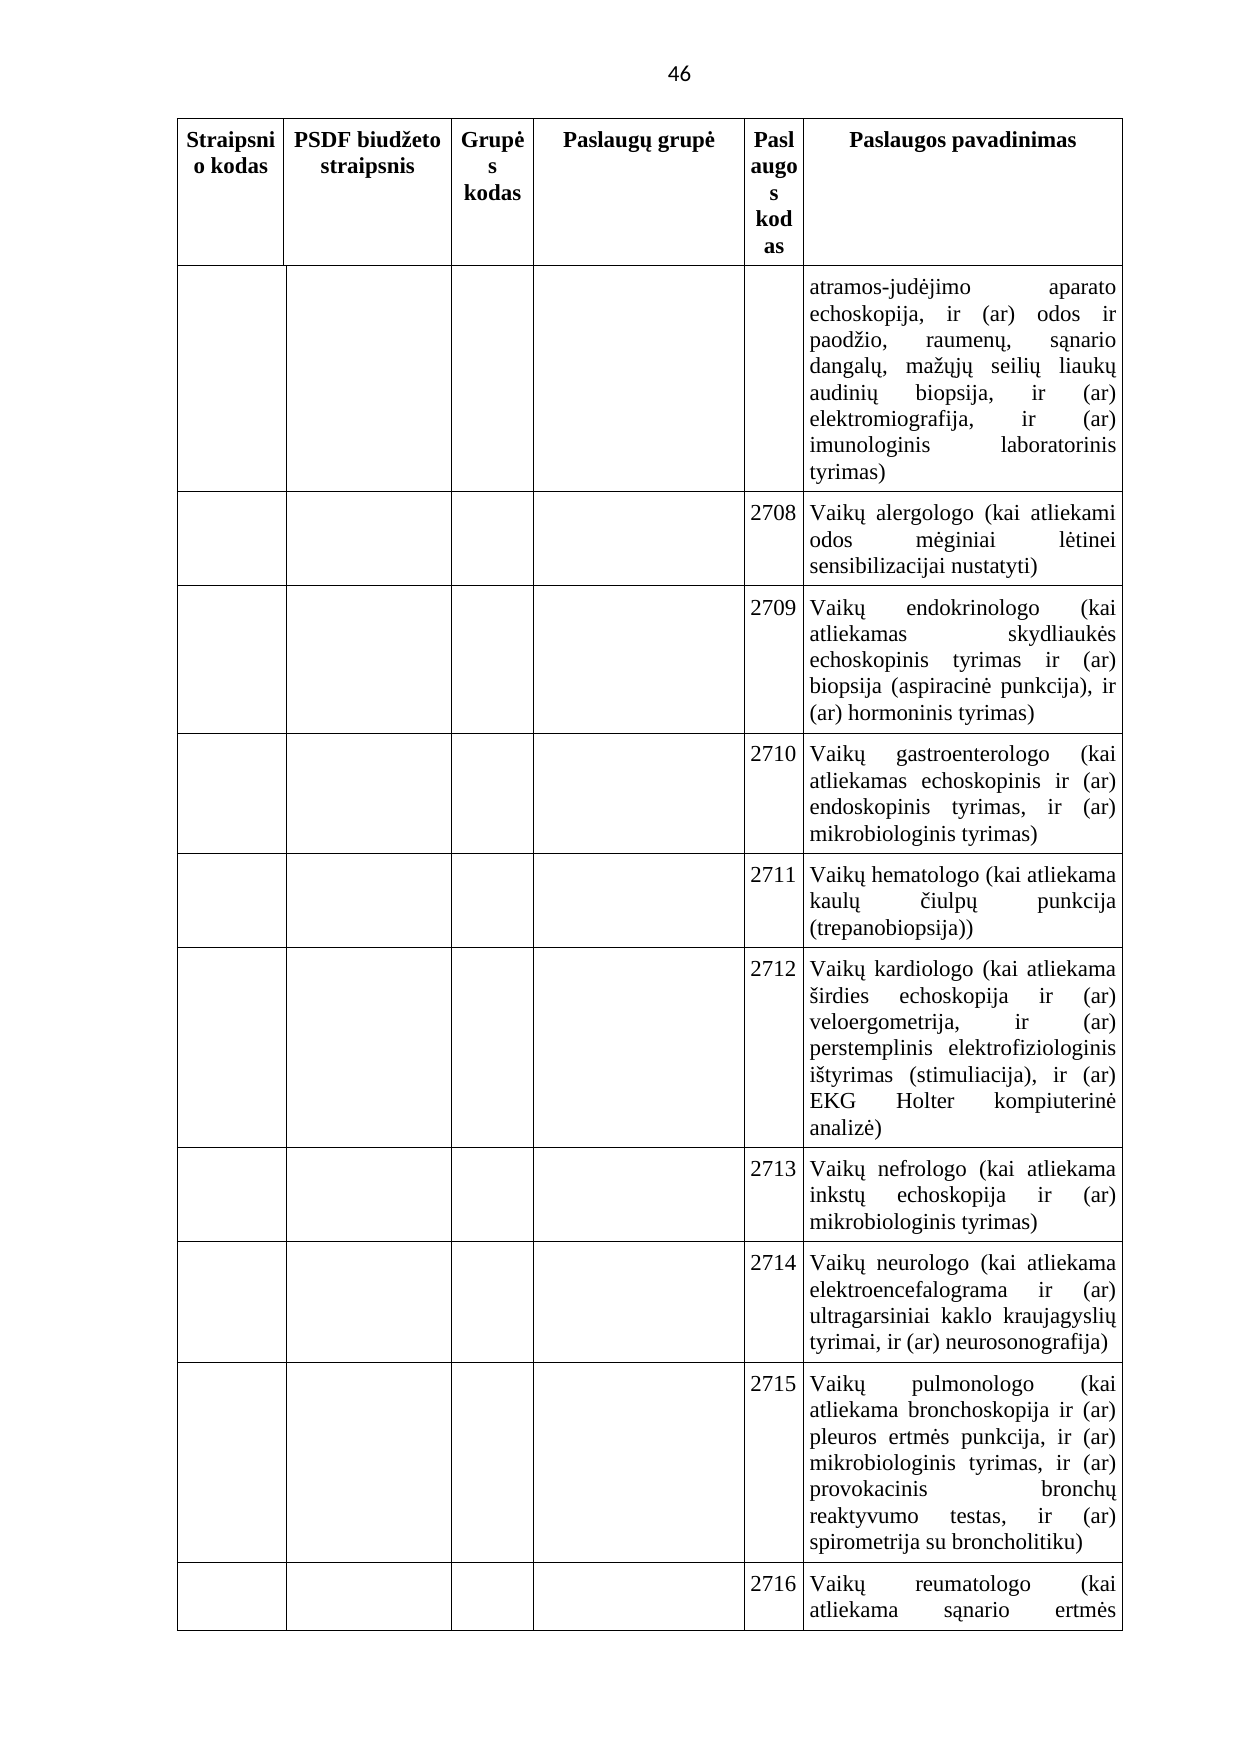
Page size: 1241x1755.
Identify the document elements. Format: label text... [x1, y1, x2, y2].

table_cell [287, 1242, 451, 1362]
table_cell [287, 586, 451, 732]
table_cell [534, 586, 744, 732]
table_cell Vaikų hematologo (kai atliekama kaulų čiulpų punkcija (trepanobiopsija)) [804, 854, 1122, 947]
table_cell 2715 [745, 1363, 803, 1562]
table_cell 2708 [745, 492, 803, 585]
table_cell Vaikų reumatologo (kai atliekama sąnario ertmės [804, 1563, 1122, 1629]
table_cell [287, 1363, 451, 1562]
table_cell [452, 266, 533, 491]
table_cell [534, 266, 744, 491]
table_cell [178, 1563, 286, 1629]
table_cell [178, 1148, 286, 1241]
table_cell 2710 [745, 734, 803, 853]
table_cell [287, 734, 451, 853]
table_cell [534, 948, 744, 1147]
table_header Paslaugos kodas [745, 119, 803, 265]
table_cell 2712 [745, 948, 803, 1147]
table_cell [178, 266, 286, 491]
table_cell [178, 854, 286, 947]
table_cell 2713 [745, 1148, 803, 1241]
table_cell [452, 948, 533, 1147]
table_cell [534, 1363, 744, 1562]
table_cell [745, 266, 803, 491]
table_cell [452, 1363, 533, 1562]
table_cell 2714 [745, 1242, 803, 1362]
table_cell Vaikų neurologo (kai atliekama elektroencefalograma ir (ar) ultragarsiniai kaklo kraujagyslių tyrimai, ir (ar) neurosonografija) [804, 1242, 1122, 1362]
table_cell Vaikų nefrologo (kai atliekama inkstų echoskopija ir (ar) mikrobiologinis tyrimas) [804, 1148, 1122, 1241]
table_cell [178, 1242, 286, 1362]
table_cell [452, 1563, 533, 1629]
table_cell [287, 854, 451, 947]
table_cell [452, 734, 533, 853]
table_cell [178, 492, 286, 585]
table_cell [287, 1148, 451, 1241]
table_cell [287, 948, 451, 1147]
table_cell [178, 1363, 286, 1562]
table_cell [452, 1148, 533, 1241]
table_cell [178, 948, 286, 1147]
table_cell 2716 [745, 1563, 803, 1629]
table_cell [452, 492, 533, 585]
table_cell Vaikų gastroenterologo (kai atliekamas echoskopinis ir (ar) endoskopinis tyrimas, ir (ar) mikrobiologinis tyrimas) [804, 734, 1122, 853]
table_header PSDF biudžeto straipsnis [284, 119, 451, 265]
table_header Paslaugų grupė [534, 119, 744, 265]
table_cell [534, 1563, 744, 1629]
table_cell [287, 492, 451, 585]
table_header Paslaugos pavadinimas [804, 119, 1122, 265]
table_cell [452, 586, 533, 732]
table_cell [534, 854, 744, 947]
table_cell Vaikų pulmonologo (kai atliekama bronchoskopija ir (ar) pleuros ertmės punkcija, ir (ar) mikrobiologinis tyrimas, ir (ar) provokacinis bronchų reaktyvumo testas, ir (ar) spirometrija su broncholitiku) [804, 1363, 1122, 1562]
table_cell atramos-judėjimo aparato echoskopija, ir (ar) odos ir paodžio, raumenų, sąnario dangalų, mažųjų seilių liaukų audinių biopsija, ir (ar) elektromiografija, ir (ar) imunologinis laboratorinis tyrimas) [804, 266, 1122, 491]
table_header Grupės kodas [452, 119, 533, 265]
table_cell [287, 1563, 451, 1629]
table_cell [178, 734, 286, 853]
table_cell Vaikų endokrinologo (kai atliekamas skydliaukės echoskopinis tyrimas ir (ar) biopsija (aspiracinė punkcija), ir (ar) hormoninis tyrimas) [804, 586, 1122, 732]
table_cell [287, 266, 451, 491]
table_cell 2709 [745, 586, 803, 732]
table_header Straipsnio kodas [178, 119, 283, 265]
table_cell Vaikų kardiologo (kai atliekama širdies echoskopija ir (ar) veloergometrija, ir (ar) perstemplinis elektrofiziologinis ištyrimas (stimuliacija), ir (ar) EKG Holter kompiuterinė analizė) [804, 948, 1122, 1147]
table_cell [452, 1242, 533, 1362]
table_cell [452, 854, 533, 947]
table_cell 2711 [745, 854, 803, 947]
table_cell [534, 1242, 744, 1362]
table_cell Vaikų alergologo (kai atliekami odos mėginiai lėtinei sensibilizacijai nustatyti) [804, 492, 1122, 585]
table_cell [534, 1148, 744, 1241]
table_cell [534, 492, 744, 585]
table_cell [178, 586, 286, 732]
table_cell [534, 734, 744, 853]
